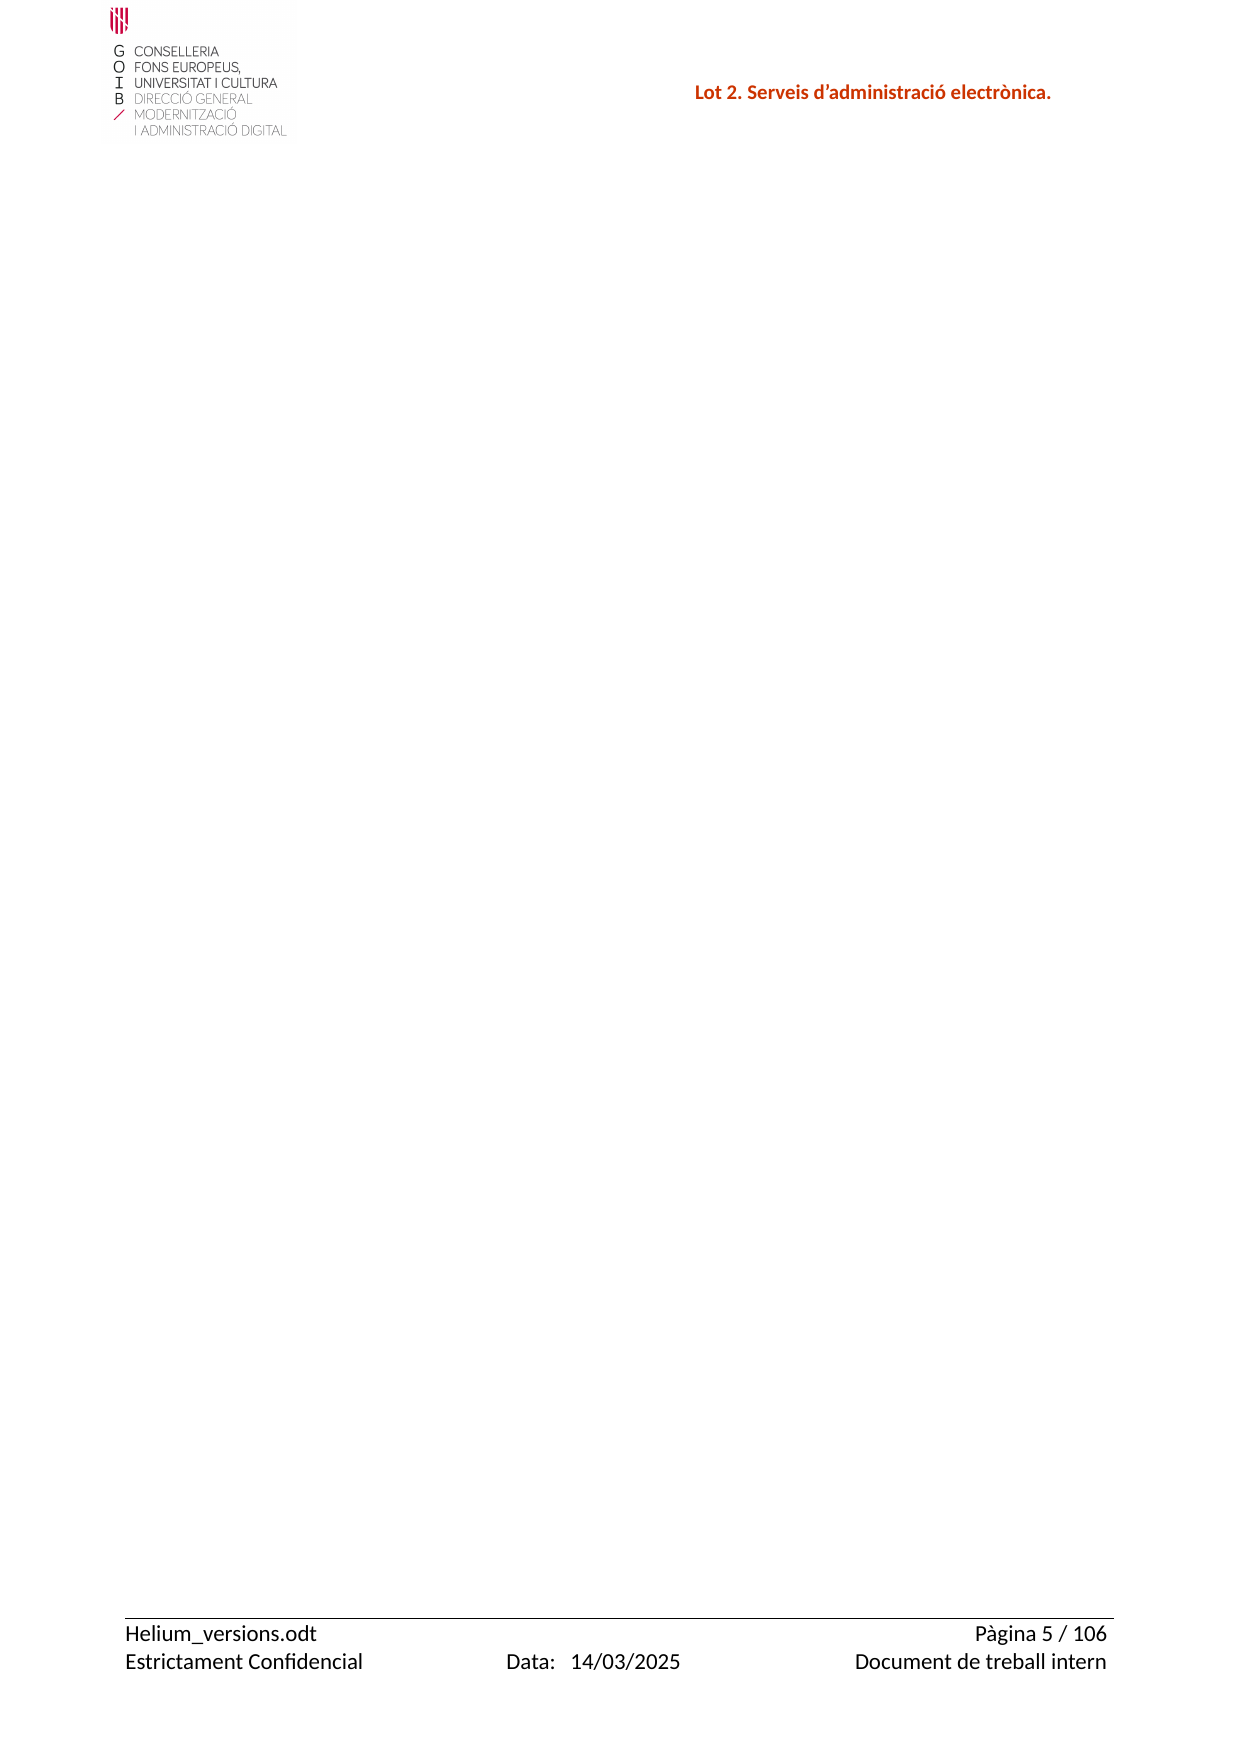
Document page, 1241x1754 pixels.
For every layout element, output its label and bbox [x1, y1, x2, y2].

picture [100, 0, 297, 144]
